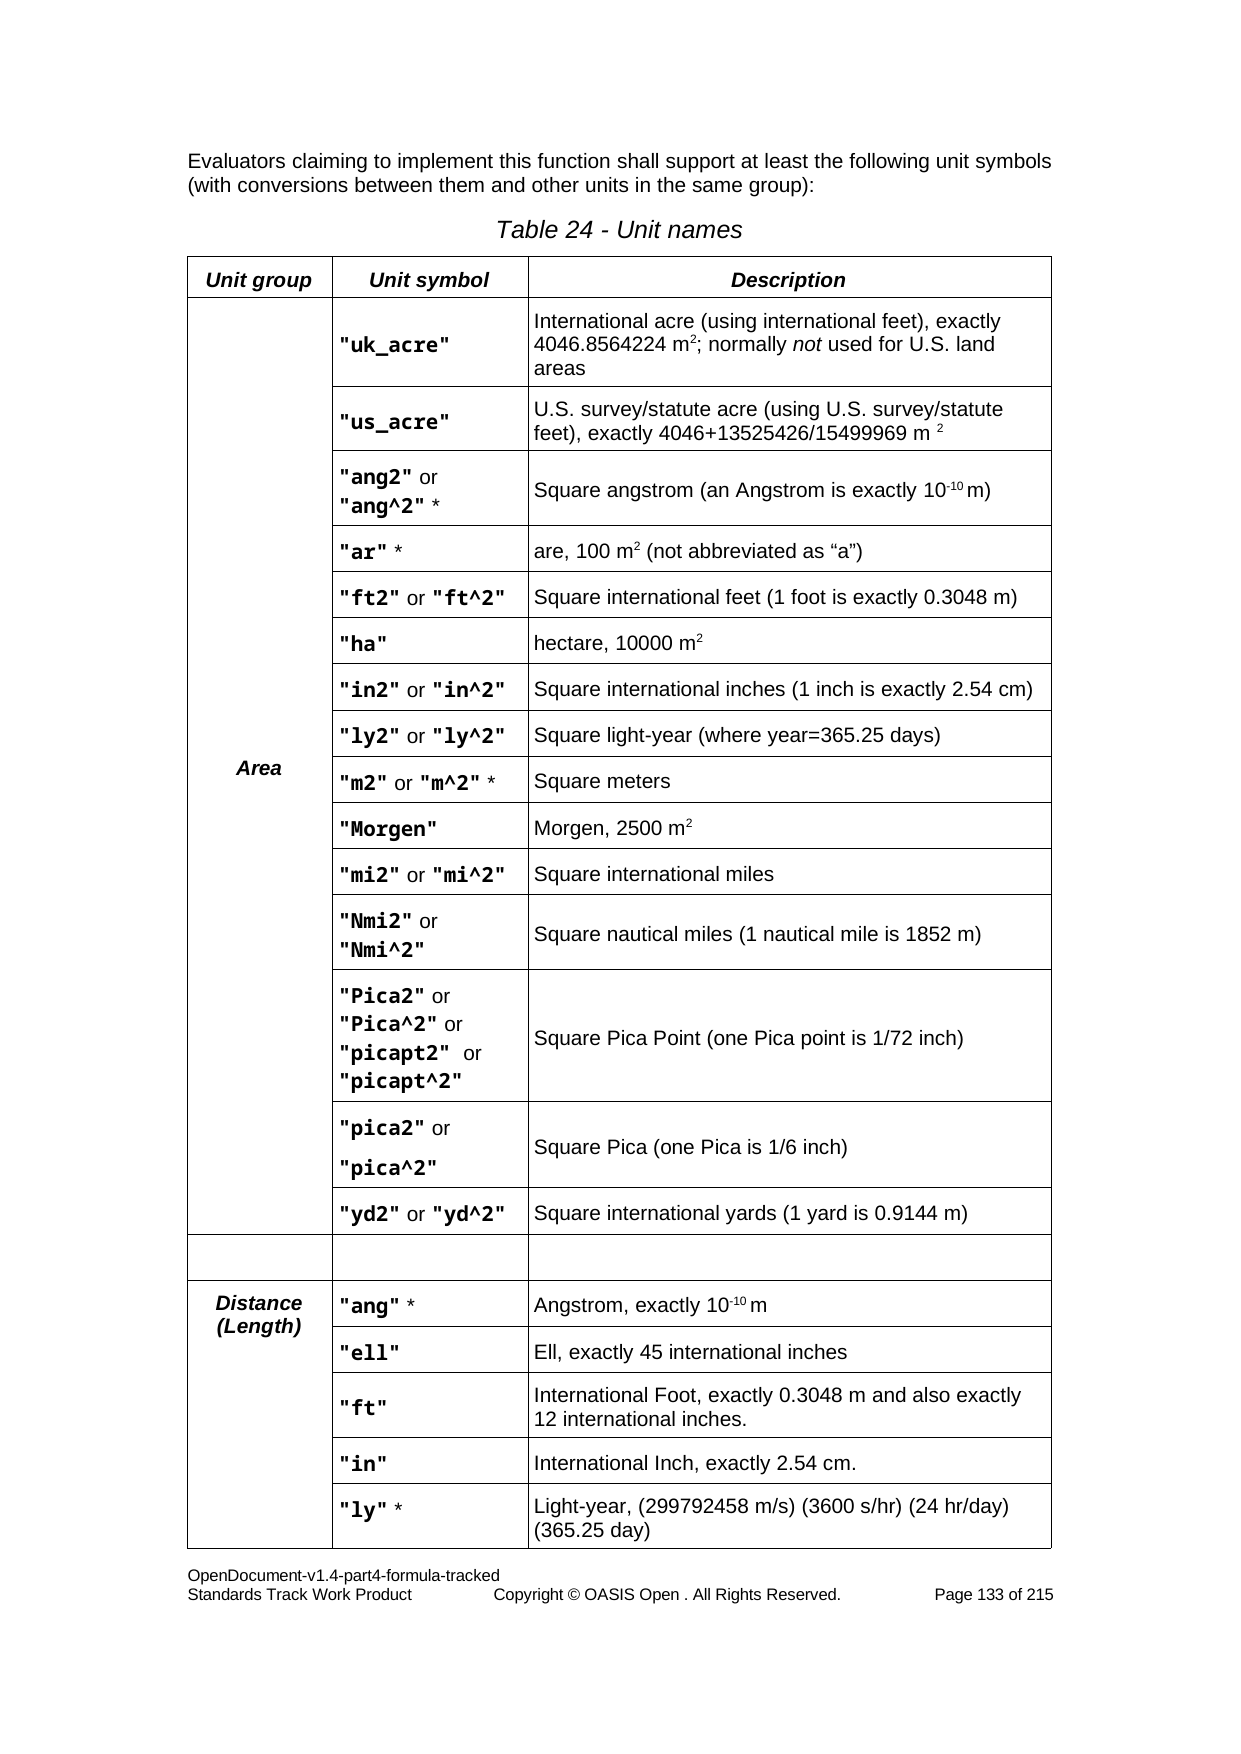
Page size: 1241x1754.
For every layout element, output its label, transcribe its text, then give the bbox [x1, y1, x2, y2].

table_cell [333, 1235, 528, 1279]
table_cell Square international feet (1 foot is exactly 0.3048 m) [529, 572, 1051, 617]
table_cell International Inch, exactly 2.54 cm. [529, 1438, 1051, 1483]
table_cell Square international miles [529, 849, 1051, 894]
table_cell Distance (Length) [188, 1281, 332, 1547]
table_cell "m2" or "m^2" * [333, 757, 528, 802]
table_cell hectare, 10000 m2 [529, 618, 1051, 663]
table_cell "in" [333, 1438, 528, 1483]
table_cell Morgen, 2500 m2 [529, 803, 1051, 848]
table_cell "ly2" or "ly^2" [333, 711, 528, 756]
table_cell International acre (using international feet), exactly 4046.8564224 m2; normally not used for U.S. land areas [529, 298, 1051, 386]
table_cell "ang" * [333, 1281, 528, 1326]
table_cell "ly" * [333, 1484, 528, 1547]
table_cell "ha" [333, 618, 528, 663]
table_cell [529, 1235, 1051, 1279]
table_cell "Pica2" or "Pica^2" or "picapt2" or "picapt^2" [333, 970, 528, 1101]
table_cell Square nautical miles (1 nautical mile is 1852 m) [529, 895, 1051, 969]
table_cell U.S. survey/statute acre (using U.S. survey/statute feet), exactly 4046+13525426/15499969 m 2 [529, 387, 1051, 450]
table_cell Square Pica (one Pica is 1/6 inch) [529, 1102, 1051, 1187]
table_cell "ft" [333, 1373, 528, 1437]
table_cell [188, 1235, 332, 1279]
table_cell "yd2" or "yd^2" [333, 1188, 528, 1233]
table_cell Angstrom, exactly 10-10 m [529, 1281, 1051, 1326]
table_cell "ang2" or "ang^2" * [333, 451, 528, 525]
table_cell "ar" * [333, 526, 528, 571]
table_cell Square international yards (1 yard is 0.9144 m) [529, 1188, 1051, 1233]
table_header Description [529, 257, 1051, 297]
table_header Unit group [188, 257, 332, 297]
table_cell "ell" [333, 1327, 528, 1372]
table_cell "ft2" or "ft^2" [333, 572, 528, 617]
table_cell Light-year, (299792458 m/s) (3600 s/hr) (24 hr/day) (365.25 day) [529, 1484, 1051, 1547]
table_cell are, 100 m2 (not abbreviated as “a”) [529, 526, 1051, 571]
text Table 24 - Unit names [187, 216, 1053, 244]
table_cell Square Pica Point (one Pica point is 1/72 inch) [529, 970, 1051, 1101]
table_cell "Nmi2" or "Nmi^2" [333, 895, 528, 969]
table_cell "pica2" or "pica^2" [333, 1102, 528, 1187]
table_cell Ell, exactly 45 international inches [529, 1327, 1051, 1372]
table_cell Square meters [529, 757, 1051, 802]
table_cell "uk_acre" [333, 298, 528, 386]
table_cell International Foot, exactly 0.3048 m and also exactly 12 international inches. [529, 1373, 1051, 1437]
table_cell Square angstrom (an Angstrom is exactly 10-10 m) [529, 451, 1051, 525]
table_cell Square light-year (where year=365.25 days) [529, 711, 1051, 756]
text Evaluators claiming to implement this function shall support at least the following unit symbols (with conversions between them and other units in the same group): [187, 150, 1053, 197]
table_cell "us_acre" [333, 387, 528, 450]
table_cell "mi2" or "mi^2" [333, 849, 528, 894]
table_cell "Morgen" [333, 803, 528, 848]
table_cell Square international inches (1 inch is exactly 2.54 cm) [529, 664, 1051, 709]
table_cell Area [188, 298, 332, 1233]
table_cell "in2" or "in^2" [333, 664, 528, 709]
table_header Unit symbol [333, 257, 528, 297]
